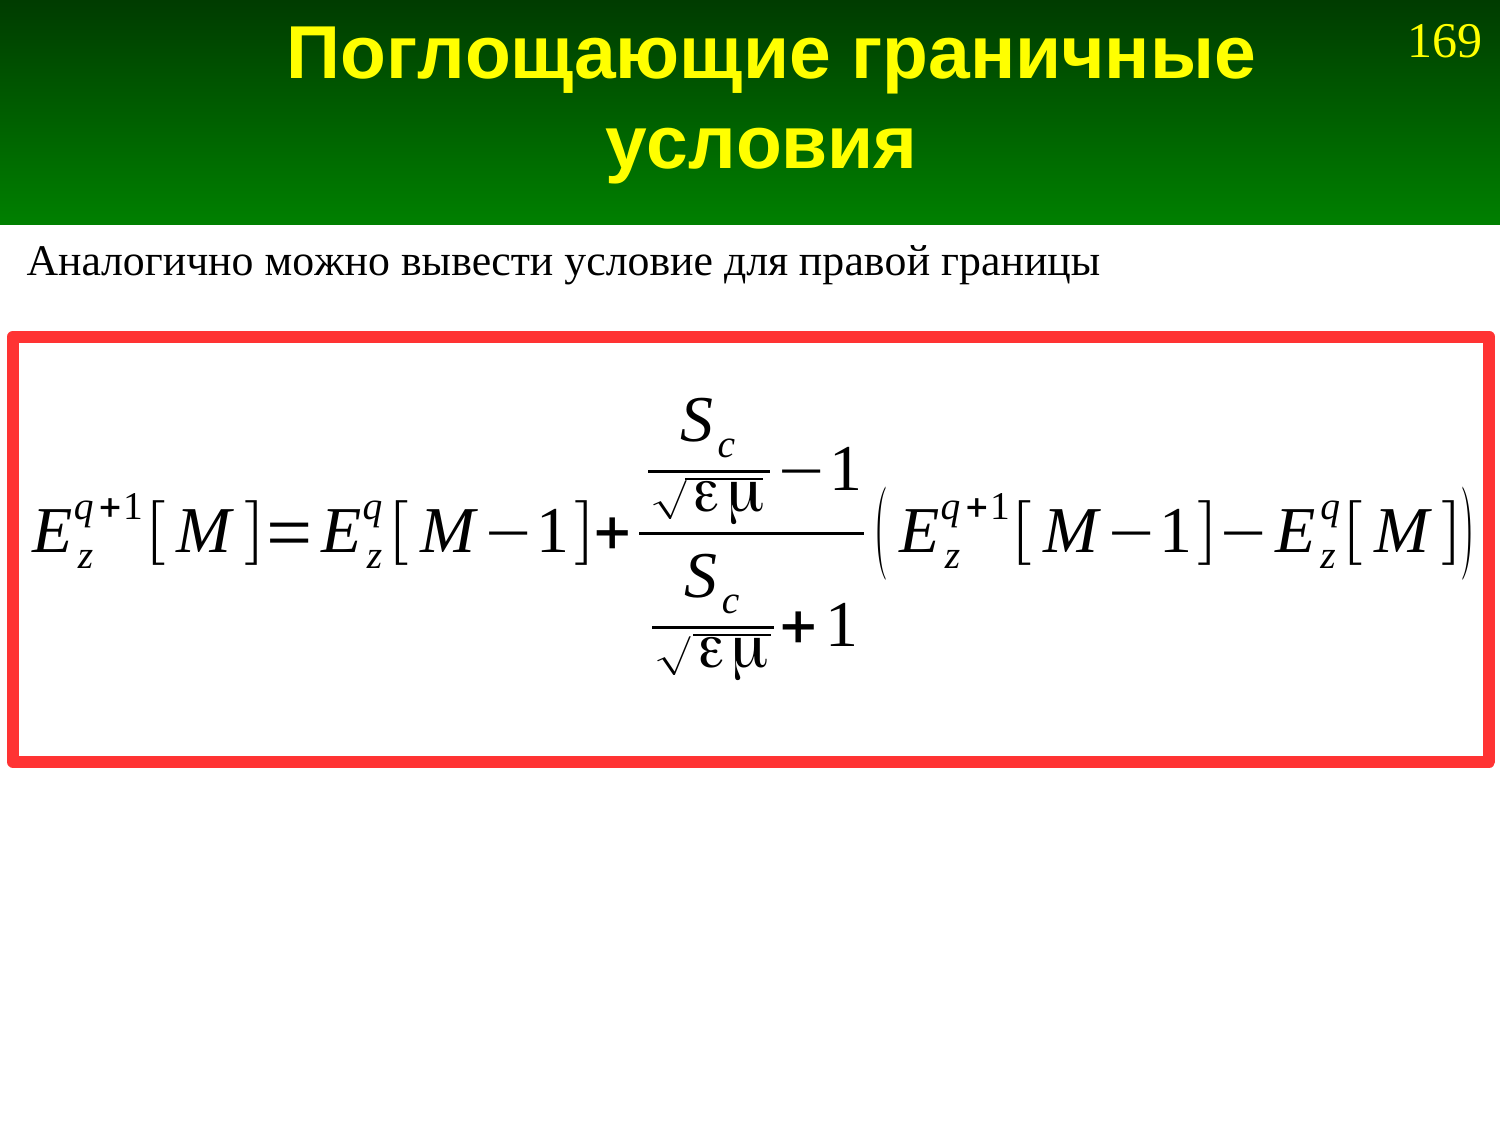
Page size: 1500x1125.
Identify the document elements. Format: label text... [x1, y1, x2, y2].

chart [19, 383, 1483, 686]
title Поглощающие граничные условия [123, 0, 1399, 192]
text_box Аналогично можно вывести условие для правой границы [11, 224, 1356, 300]
